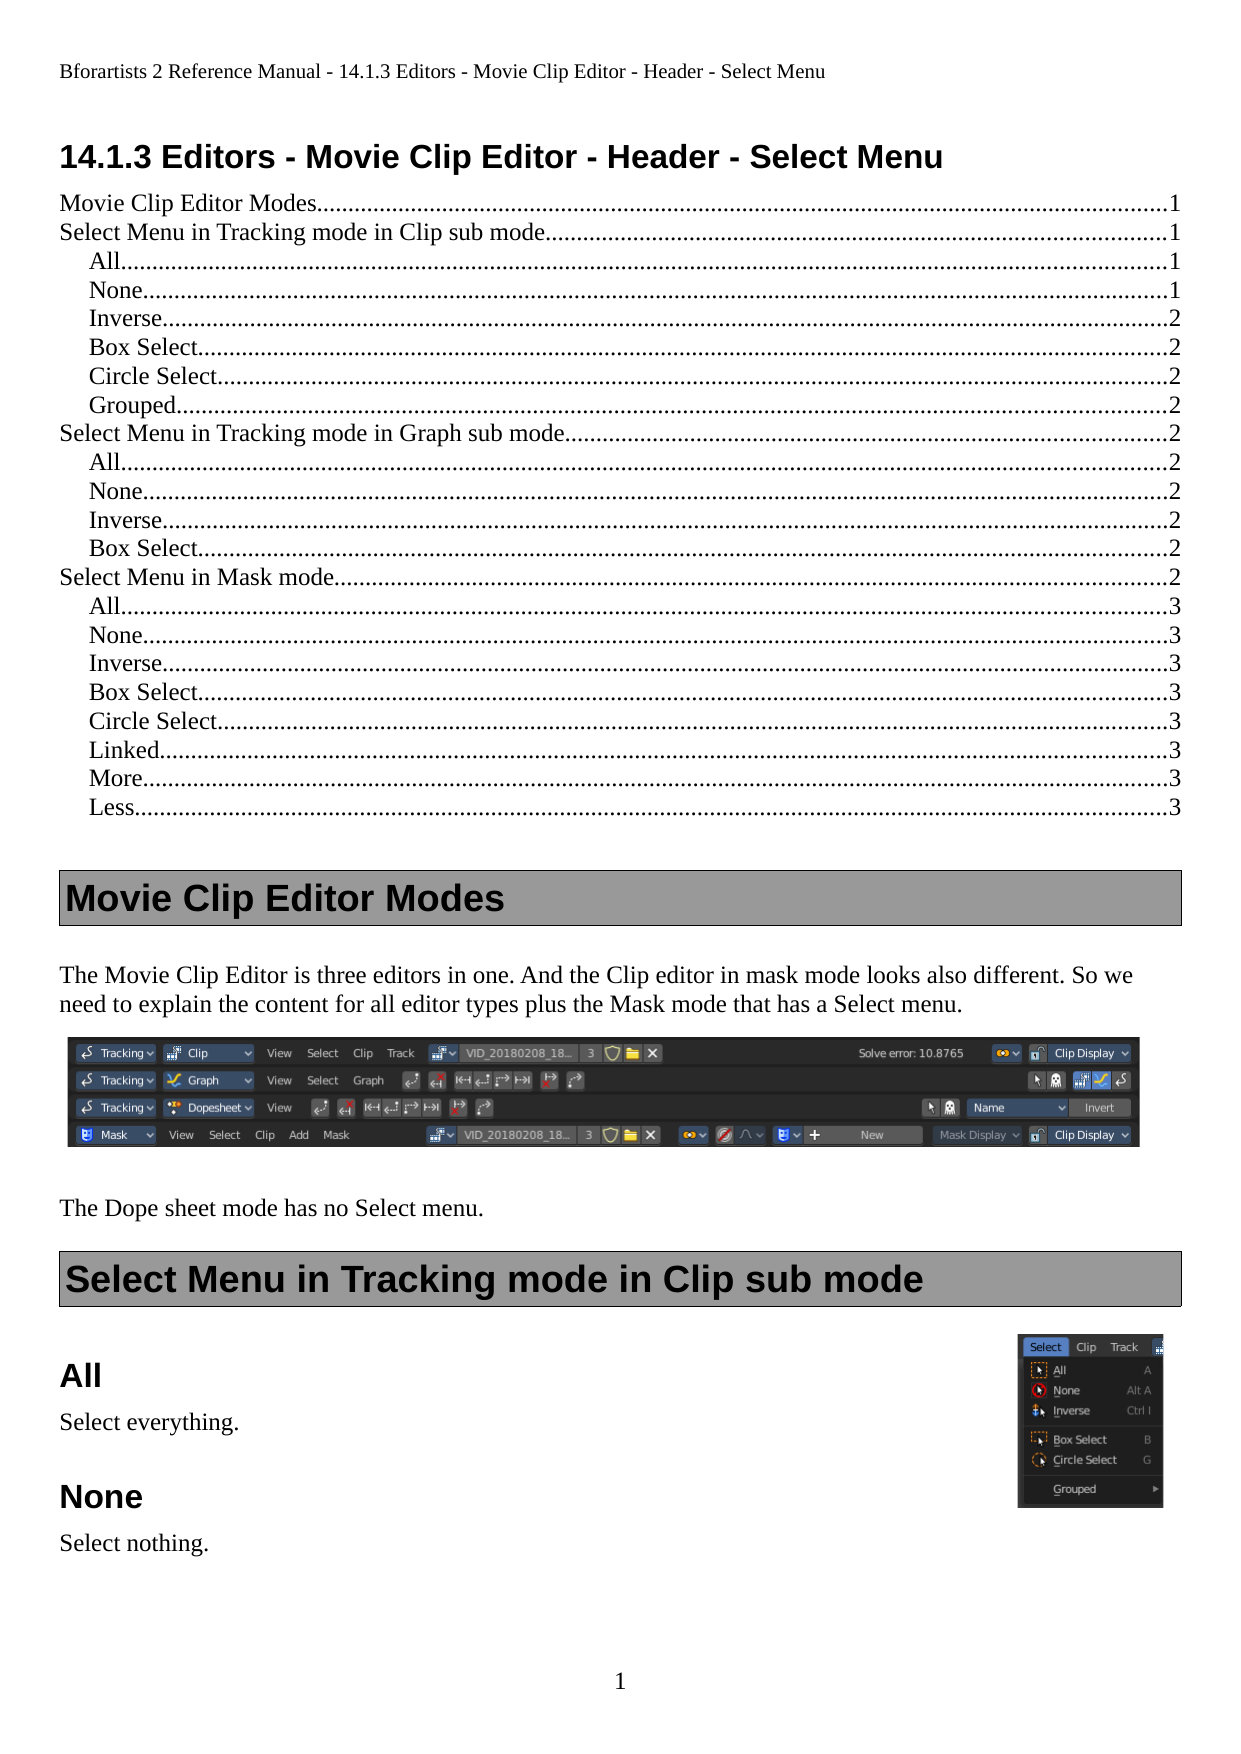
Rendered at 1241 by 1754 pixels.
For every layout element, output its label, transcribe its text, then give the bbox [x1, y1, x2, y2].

text None 3 [88, 620, 1181, 648]
text Box Select 3 [88, 677, 1181, 706]
text [1164, 1407, 1181, 1436]
text Box Select 2 [88, 533, 1181, 562]
text All 1 [88, 246, 1181, 275]
text Inverse 3 [88, 648, 1181, 677]
text Select nothing. [59, 1528, 1181, 1557]
picture [1017, 1334, 1164, 1508]
text None 1 [88, 275, 1181, 303]
picture [67, 1037, 1140, 1147]
text Inverse 2 [88, 505, 1181, 533]
text Circle Select 2 [88, 361, 1181, 390]
text All 3 [88, 591, 1181, 620]
text Inverse 2 [88, 303, 1181, 332]
text Movie Clip Editor Modes 1 [59, 188, 1181, 217]
table_header Select Menu in Tracking mode in Clip sub mode [60, 1252, 1181, 1306]
table_header Movie Clip Editor Modes [60, 871, 1181, 925]
text Less 3 [88, 792, 1181, 821]
text Circle Select 3 [88, 706, 1181, 735]
text Box Select 2 [88, 332, 1181, 361]
text Grouped 2 [88, 390, 1181, 418]
text The Dope sheet mode has no Select menu. [59, 1193, 1181, 1222]
text Select Menu in Mask mode 2 [59, 562, 1181, 591]
subtitle None [59, 1477, 1181, 1516]
text Linked 3 [88, 735, 1181, 763]
text More 3 [88, 763, 1181, 792]
text All 2 [88, 447, 1181, 476]
subtitle All [59, 1356, 1017, 1394]
text The Movie Clip Editor is three editors in one. And the Clip editor in mask mode looks also different. So we need to explain the content for all editor types plus the Mask mode that has a Select menu. [59, 960, 1181, 1017]
text None 2 [88, 476, 1181, 505]
text Select everything. [59, 1407, 1017, 1436]
text Select Menu in Tracking mode in Graph sub mode 2 [59, 418, 1181, 447]
subtitle 14.1.3 Editors - Movie Clip Editor - Header - Select Menu [59, 138, 1181, 176]
subtitle [1164, 1356, 1181, 1394]
text Select Menu in Tracking mode in Clip sub mode 1 [59, 217, 1181, 246]
